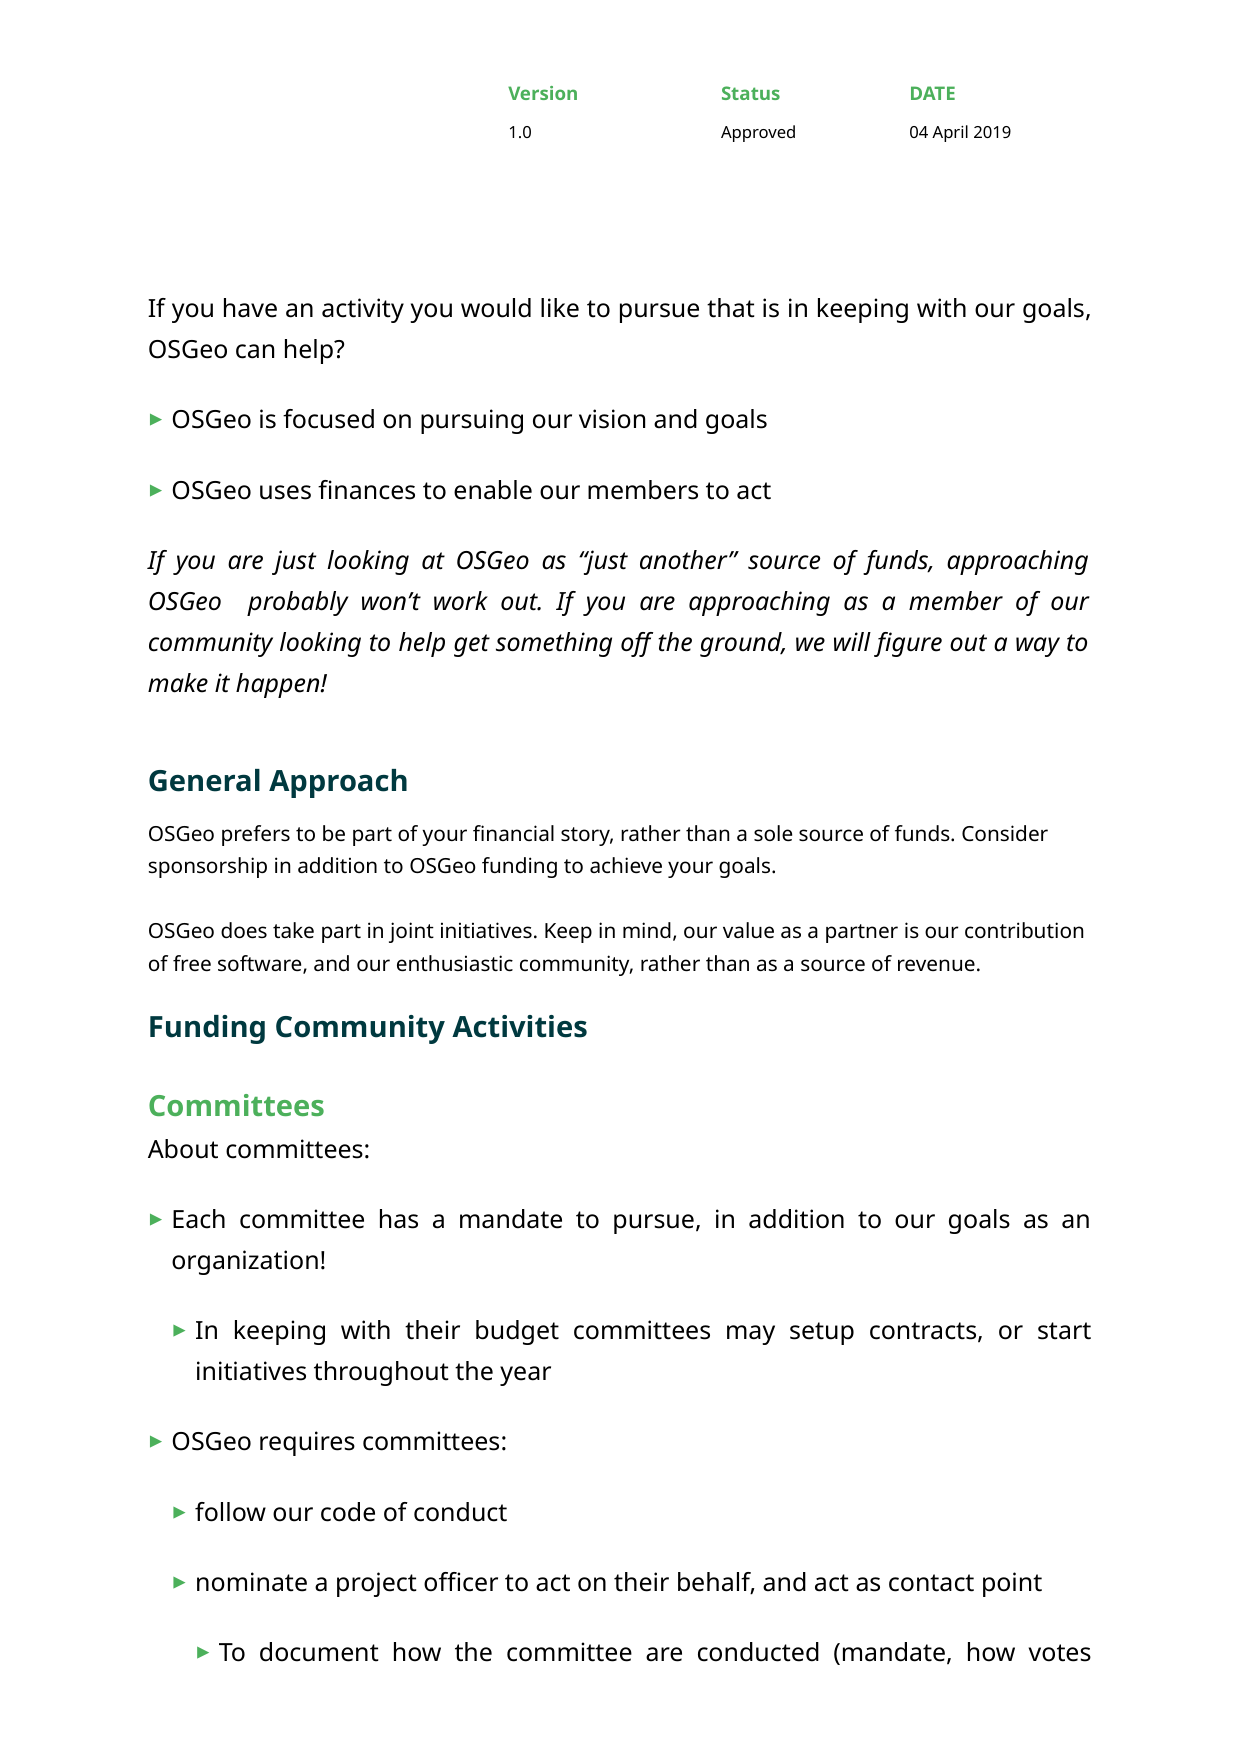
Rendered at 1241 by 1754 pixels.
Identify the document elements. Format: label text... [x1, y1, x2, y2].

table_cell 04 April 2019 [904, 115, 1093, 291]
list follow our code of conduct [171, 1494, 1093, 1528]
table_header DATE [904, 75, 1093, 115]
subtitle General Approach [148, 761, 1093, 800]
table_cell 1.0 [502, 115, 715, 291]
table_header Status [715, 75, 903, 115]
list Each committee has a mandate to pursue, in addition to our goals as an organization! [148, 1202, 1093, 1277]
text If you are just looking at OSGeo as “just another” source of funds, approaching OSGeo probably won’t work out. If you are approaching as a member of our community looking to help get something off the ground, we will figure out a way to make it happen! [148, 543, 1093, 699]
text OSGeo prefers to be part of your financial story, rather than a sole source of funds. Consider sponsorship in addition to OSGeo funding to achieve your goals. [148, 819, 1093, 880]
table_cell Approved [715, 115, 903, 291]
text If you have an activity you would like to pursue that is in keeping with our goals, OSGeo can help? [148, 291, 1093, 366]
list OSGeo is focused on pursuing our vision and goals [148, 402, 1093, 436]
table_header Version [502, 75, 715, 115]
list To document how the committee are conducted (mandate, how votes [195, 1635, 1093, 1669]
list OSGeo uses finances to enable our members to act [148, 472, 1093, 507]
subtitle Committees [148, 1086, 1093, 1125]
text OSGeo does take part in joint initiatives. Keep in mind, our value as a partner is our contribution of free software, and our enthusiastic community, rather than as a source of revenue. [148, 917, 1093, 978]
list In keeping with their budget committees may setup contracts, or start initiatives throughout the year [171, 1313, 1093, 1388]
text About committees: [148, 1131, 1093, 1165]
list OSGeo requires committees: [148, 1424, 1093, 1458]
list nominate a project officer to act on their behalf, and act as contact point [171, 1564, 1093, 1599]
subtitle Funding Community Activities [148, 1007, 1093, 1046]
